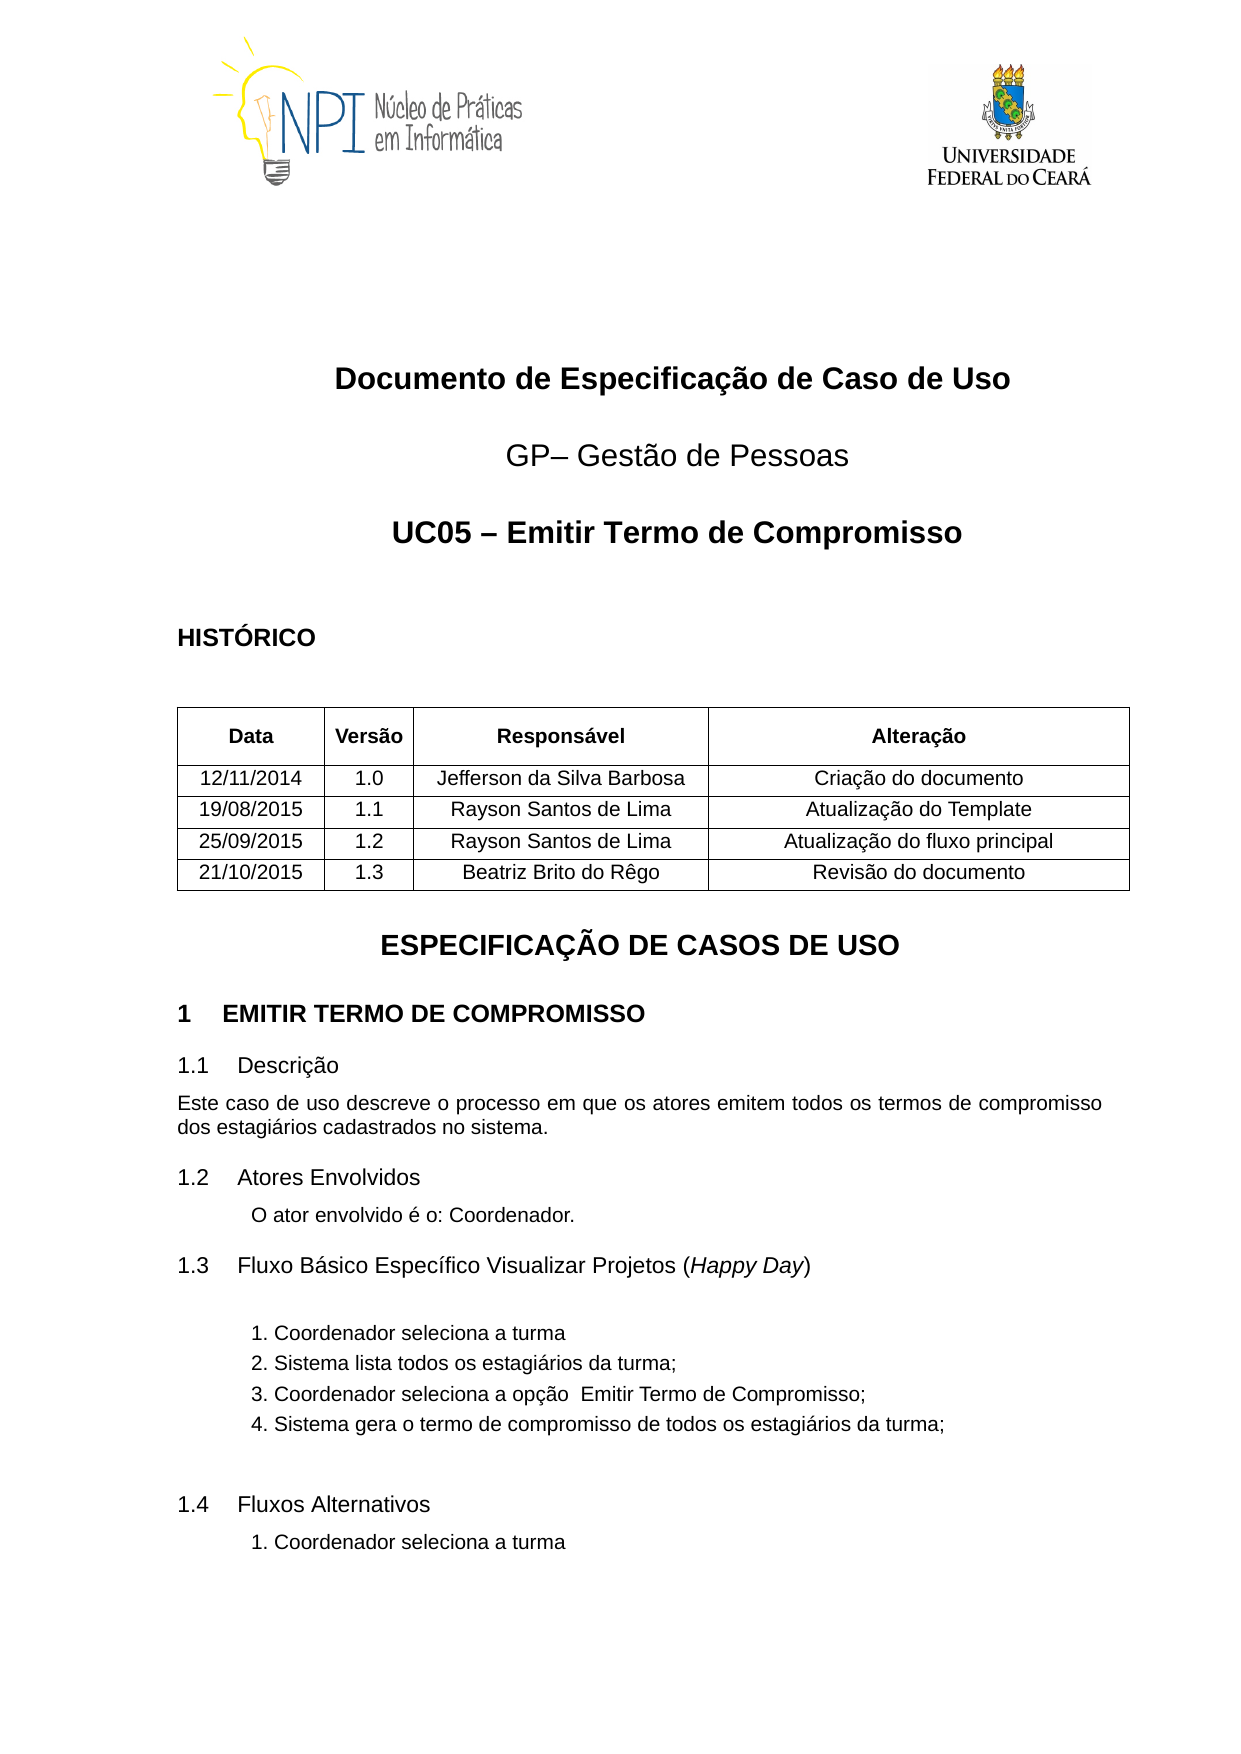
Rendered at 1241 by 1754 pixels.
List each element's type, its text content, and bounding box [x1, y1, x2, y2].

table_cell Revisão do documento [709, 860, 1129, 890]
table_cell Criação do documento [709, 766, 1129, 796]
table_cell 1.0 [325, 766, 413, 796]
subtitle Emitir Termo de Compromisso [177, 998, 1104, 1027]
table_header Data [178, 708, 324, 765]
text Especificação de casos de uso [177, 927, 1104, 961]
table_cell Rayson Santos de Lima [414, 829, 708, 859]
text 4. Sistema gera o termo de compromisso de todos os estagiários da turma; [177, 1412, 1104, 1436]
text O ator envolvido é o: Coordenador. [177, 1203, 1104, 1227]
table_cell 19/08/2015 [178, 797, 324, 827]
picture [202, 26, 530, 196]
text 2. Sistema lista todos os estagiários da turma; [177, 1351, 1104, 1375]
text Documento de Especificação de Caso de Uso [177, 360, 1104, 396]
table_cell 12/11/2014 [178, 766, 324, 796]
subtitle Descrição [177, 1052, 1104, 1079]
table_cell Beatriz Brito do Rêgo [414, 860, 708, 890]
table_cell 25/09/2015 [178, 829, 324, 859]
picture [927, 64, 1093, 188]
table_cell 21/10/2015 [178, 860, 324, 890]
subtitle Histórico [177, 623, 1104, 651]
text 1. Coordenador seleciona a turma [177, 1321, 1104, 1345]
text GP– Gestão de Pessoas [177, 437, 1104, 473]
table_header Versão [325, 708, 413, 765]
text UC05 – Emitir Termo de Compromisso [177, 514, 1104, 550]
subtitle Atores Envolvidos [177, 1164, 1104, 1190]
table_cell 1.3 [325, 860, 413, 890]
table_cell Atualização do fluxo principal [709, 829, 1129, 859]
subtitle Fluxos Alternativos [177, 1491, 1104, 1517]
subtitle Fluxo Básico Específico Visualizar Projetos (Happy Day) [177, 1252, 1104, 1278]
table_header Responsável [414, 708, 708, 765]
text 3. Coordenador seleciona a opção Emitir Termo de Compromisso; [177, 1381, 1104, 1405]
text Este caso de uso descreve o processo em que os atores emitem todos os termos de compromisso dos estagiários cadastrados no sistema. [177, 1091, 1103, 1139]
text 1. Coordenador seleciona a turma [177, 1530, 1104, 1554]
table_header Alteração [709, 708, 1129, 765]
table_cell Jefferson da Silva Barbosa [414, 766, 708, 796]
table_cell 1.1 [325, 797, 413, 827]
table_cell 1.2 [325, 829, 413, 859]
table_cell Atualização do Template [709, 797, 1129, 827]
table_cell Rayson Santos de Lima [414, 797, 708, 827]
